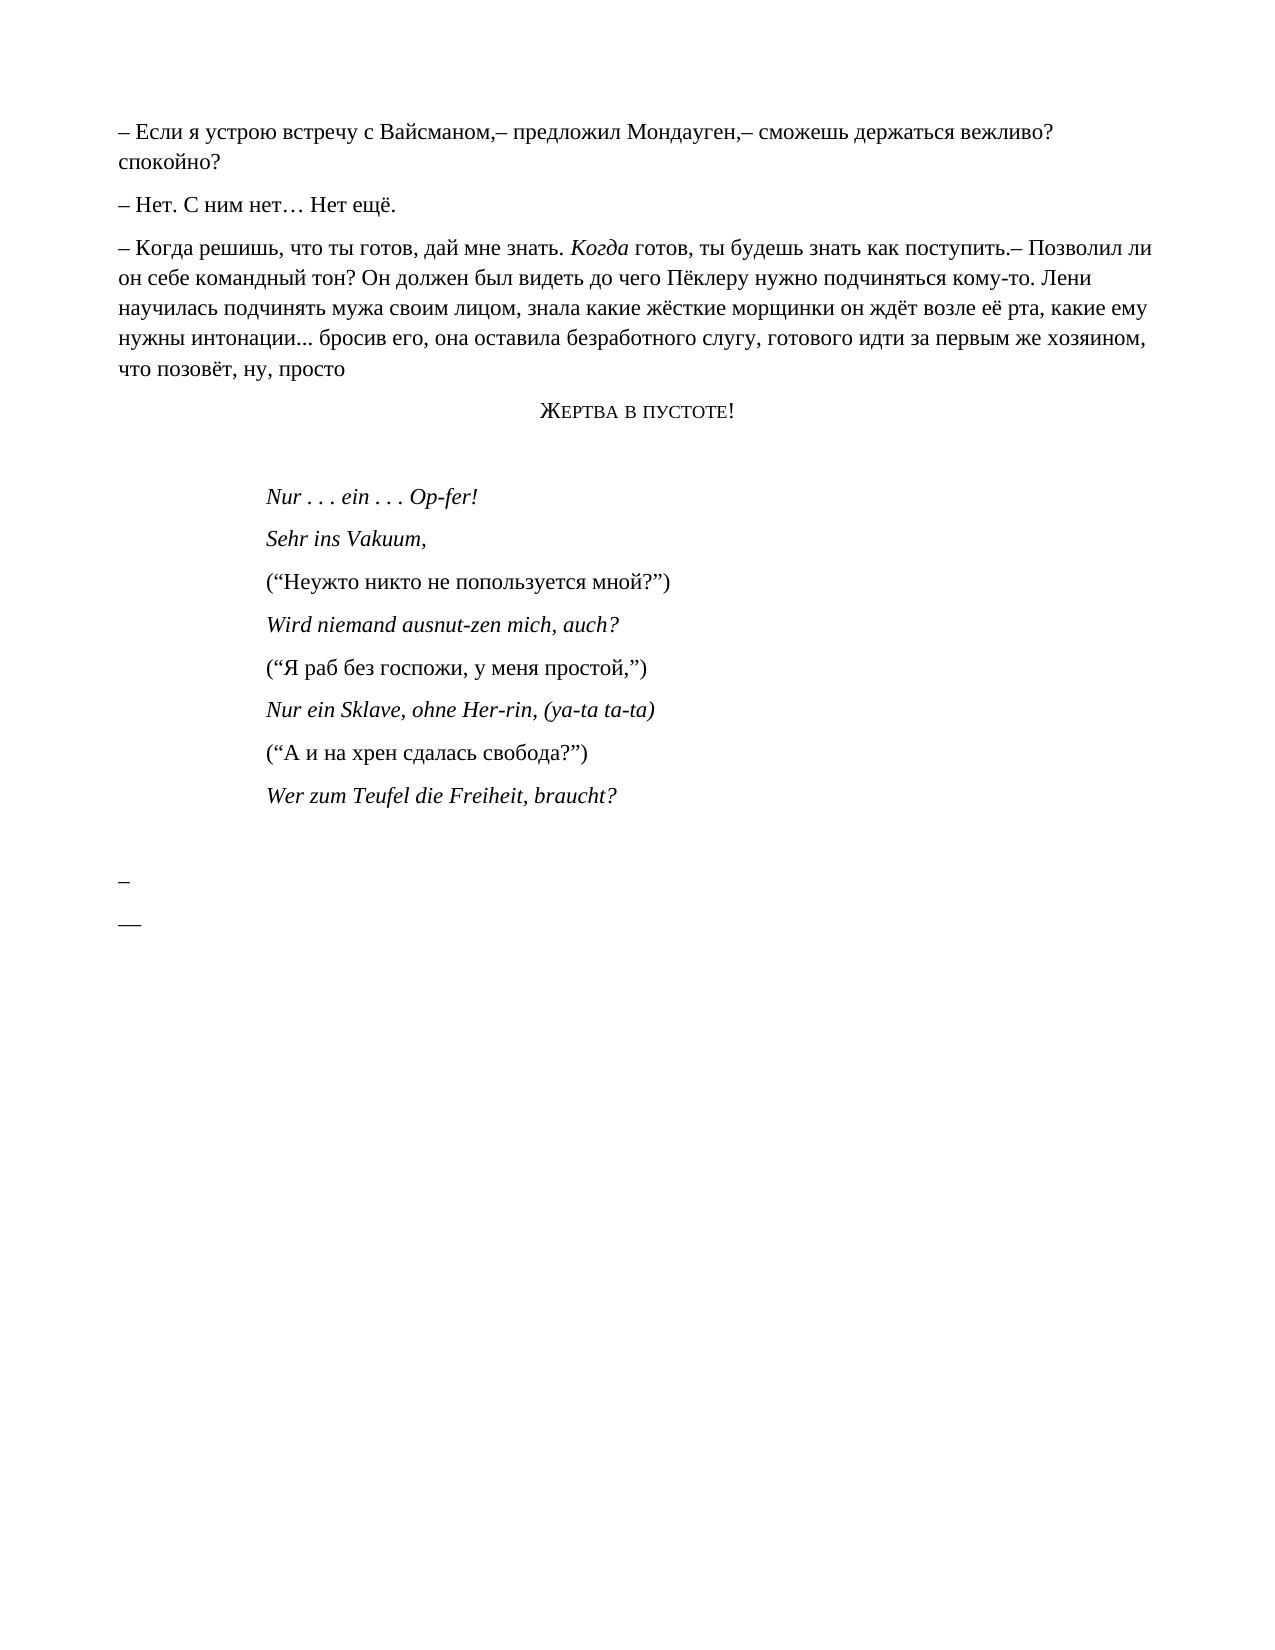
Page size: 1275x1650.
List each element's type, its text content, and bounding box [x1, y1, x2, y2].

text Жертва в пустоте! [118, 397, 1157, 424]
text — [118, 910, 1157, 936]
text (“Неужто никто не попользуется мной?”) [266, 568, 1157, 594]
text Nur ein Sklave, ohne Her-rin, (ya-ta ta-ta) [266, 696, 1157, 723]
text – Когда решишь, что ты готов, дай мне знать. Когда готов, ты будешь знать как поступить.– Позволил ли он себе командный тон? Он должен был видеть до чего Пёклеру нужно подчиняться кому-то. Лени научилась подчинять мужа своим лицом, знала какие жёсткие морщинки он ждёт возле её рта, какие ему нужны интонации... бросив его, она оставила безработного слугу, готового идти за первым же хозяином, что позовёт, ну, просто [118, 234, 1157, 381]
text (“Я раб без госпожи, у меня простой,”) [266, 653, 1157, 680]
text Wird niemand ausnut-zen mich, auch? [266, 611, 1157, 637]
text – Если я устрою встречу с Вайсманом,– предложил Мондауген,– сможешь держаться вежливо? спокойно? [118, 118, 1157, 175]
text Wer zum Teufel die Freiheit, braucht? [266, 782, 1157, 808]
text (“А и на хрен сдалась свобода?”) [266, 739, 1157, 765]
text Nur . . . ein . . . Op-fer! [266, 483, 1157, 509]
text – [118, 867, 1157, 893]
text Sehr ins Vakuum, [266, 525, 1157, 552]
text – Нет. С ним нет… Нет ещё. [118, 191, 1157, 217]
